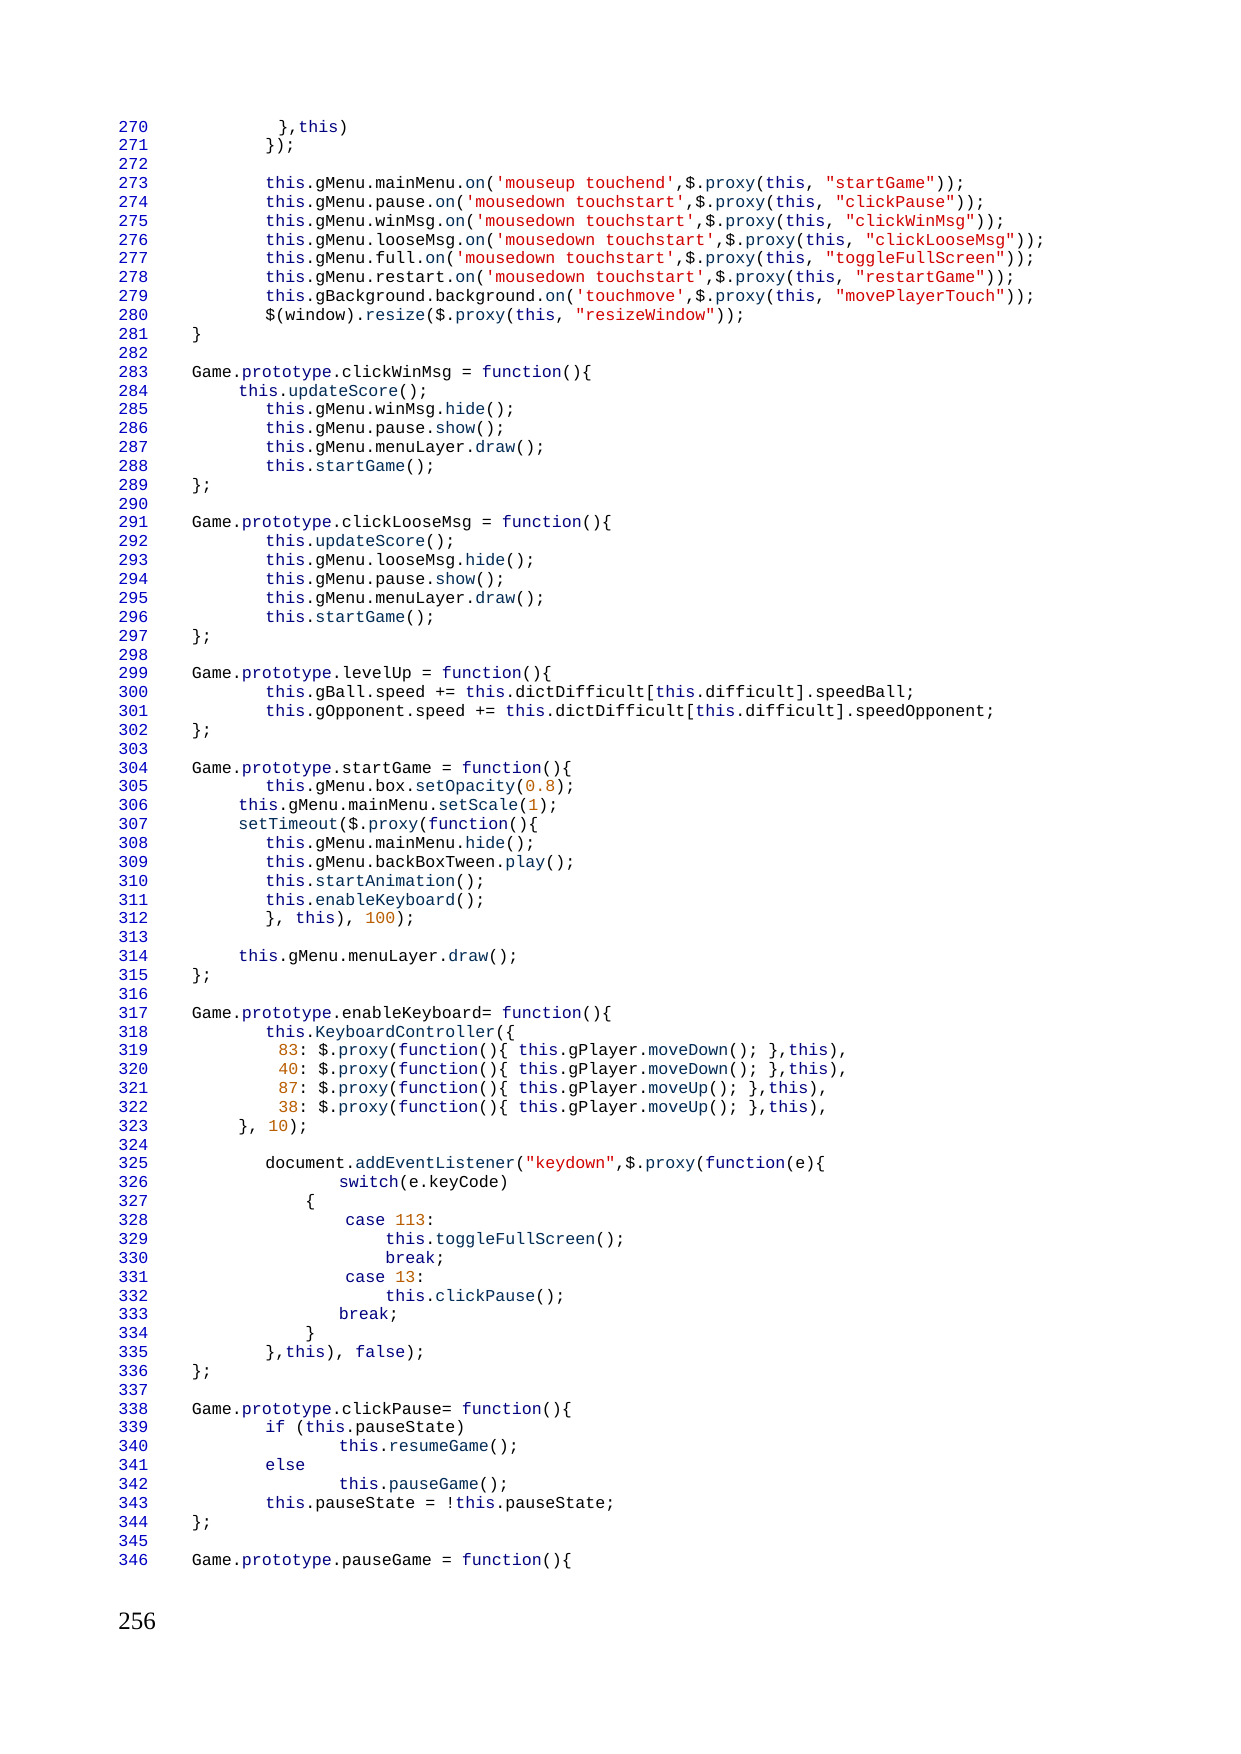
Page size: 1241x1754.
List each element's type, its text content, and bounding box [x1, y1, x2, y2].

text 313 [118, 929, 1122, 948]
text 343 this.pauseState = !this.pauseState; [118, 1494, 1122, 1513]
text 278 this.gMenu.restart.on('mousedown touchstart',$.proxy(this, "restartGame")); [118, 269, 1122, 288]
text 309 this.gMenu.backBoxTween.play(); [118, 853, 1122, 872]
text 314 this.gMenu.menuLayer.draw(); [118, 948, 1122, 967]
text 273 this.gMenu.mainMenu.on('mouseup touchend',$.proxy(this, "startGame")); [118, 175, 1122, 193]
text 291 Game.prototype.clickLooseMsg = function(){ [118, 514, 1122, 533]
text 322 38: $.proxy(function(){ this.gPlayer.moveUp(); },this), [118, 1098, 1122, 1117]
text 339 if (this.pauseState) [118, 1419, 1122, 1438]
text 341 else [118, 1457, 1122, 1476]
text 338 Game.prototype.clickPause= function(){ [118, 1400, 1122, 1419]
text 320 40: $.proxy(function(){ this.gPlayer.moveDown(); },this), [118, 1061, 1122, 1080]
text 315 }; [118, 967, 1122, 985]
text 340 this.resumeGame(); [118, 1438, 1122, 1457]
text 281 } [118, 326, 1122, 344]
text 271 }); [118, 137, 1122, 156]
text 274 this.gMenu.pause.on('mousedown touchstart',$.proxy(this, "clickPause")); [118, 193, 1122, 212]
text 330 break; [118, 1249, 1122, 1268]
text 295 this.gMenu.menuLayer.draw(); [118, 589, 1122, 608]
text 329 this.toggleFullScreen(); [118, 1231, 1122, 1249]
text 346 Game.prototype.pauseGame = function(){ [118, 1551, 1122, 1570]
text 324 [118, 1136, 1122, 1155]
text 280 $(window).resize($.proxy(this, "resizeWindow")); [118, 307, 1122, 326]
text 316 [118, 985, 1122, 1004]
text 333 break; [118, 1306, 1122, 1325]
text 334 } [118, 1325, 1122, 1344]
text 335 },this), false); [118, 1344, 1122, 1362]
text 272 [118, 156, 1122, 175]
text 305 this.gMenu.box.setOpacity(0.8); [118, 778, 1122, 797]
text 302 }; [118, 721, 1122, 740]
text 270 },this) [118, 118, 1122, 137]
text 326 switch(e.keyCode) [118, 1174, 1122, 1193]
text 293 this.gMenu.looseMsg.hide(); [118, 552, 1122, 571]
text 304 Game.prototype.startGame = function(){ [118, 759, 1122, 778]
text 307 setTimeout($.proxy(function(){ [118, 816, 1122, 834]
text 312 }, this), 100); [118, 910, 1122, 929]
text 328 case 113: [118, 1212, 1122, 1231]
text 275 this.gMenu.winMsg.on('mousedown touchstart',$.proxy(this, "clickWinMsg")); [118, 212, 1122, 231]
text 310 this.startAnimation(); [118, 872, 1122, 891]
text 290 [118, 495, 1122, 514]
text 276 this.gMenu.looseMsg.on('mousedown touchstart',$.proxy(this, "clickLooseMsg")); [118, 231, 1122, 250]
text 296 this.startGame(); [118, 608, 1122, 627]
text 282 [118, 344, 1122, 363]
text 321 87: $.proxy(function(){ this.gPlayer.moveUp(); },this), [118, 1080, 1122, 1098]
text 299 Game.prototype.levelUp = function(){ [118, 665, 1122, 684]
text 342 this.pauseGame(); [118, 1476, 1122, 1494]
text 286 this.gMenu.pause.show(); [118, 420, 1122, 439]
text 317 Game.prototype.enableKeyboard= function(){ [118, 1004, 1122, 1023]
text 344 }; [118, 1513, 1122, 1532]
text 283 Game.prototype.clickWinMsg = function(){ [118, 363, 1122, 382]
text 306 this.gMenu.mainMenu.setScale(1); [118, 797, 1122, 816]
text 303 [118, 740, 1122, 759]
text 345 [118, 1532, 1122, 1551]
text 331 case 13: [118, 1268, 1122, 1287]
text 300 this.gBall.speed += this.dictDifficult[this.difficult].speedBall; [118, 684, 1122, 703]
text 288 this.startGame(); [118, 457, 1122, 476]
text 337 [118, 1381, 1122, 1400]
text 287 this.gMenu.menuLayer.draw(); [118, 439, 1122, 457]
text 294 this.gMenu.pause.show(); [118, 571, 1122, 589]
text 298 [118, 646, 1122, 665]
text 308 this.gMenu.mainMenu.hide(); [118, 834, 1122, 853]
text 332 this.clickPause(); [118, 1287, 1122, 1306]
text 285 this.gMenu.winMsg.hide(); [118, 401, 1122, 420]
text 325 document.addEventListener("keydown",$.proxy(function(e){ [118, 1155, 1122, 1174]
text 327 { [118, 1193, 1122, 1212]
text 292 this.updateScore(); [118, 533, 1122, 552]
text 336 }; [118, 1362, 1122, 1381]
text 279 this.gBackground.background.on('touchmove',$.proxy(this, "movePlayerTouch")); [118, 288, 1122, 307]
text 323 }, 10); [118, 1117, 1122, 1136]
text 301 this.gOpponent.speed += this.dictDifficult[this.difficult].speedOpponent; [118, 703, 1122, 721]
text 277 this.gMenu.full.on('mousedown touchstart',$.proxy(this, "toggleFullScreen")); [118, 250, 1122, 269]
text 318 this.KeyboardController({ [118, 1023, 1122, 1042]
text 311 this.enableKeyboard(); [118, 891, 1122, 910]
text 289 }; [118, 476, 1122, 495]
text 319 83: $.proxy(function(){ this.gPlayer.moveDown(); },this), [118, 1042, 1122, 1061]
text 297 }; [118, 627, 1122, 646]
text 284 this.updateScore(); [118, 382, 1122, 401]
